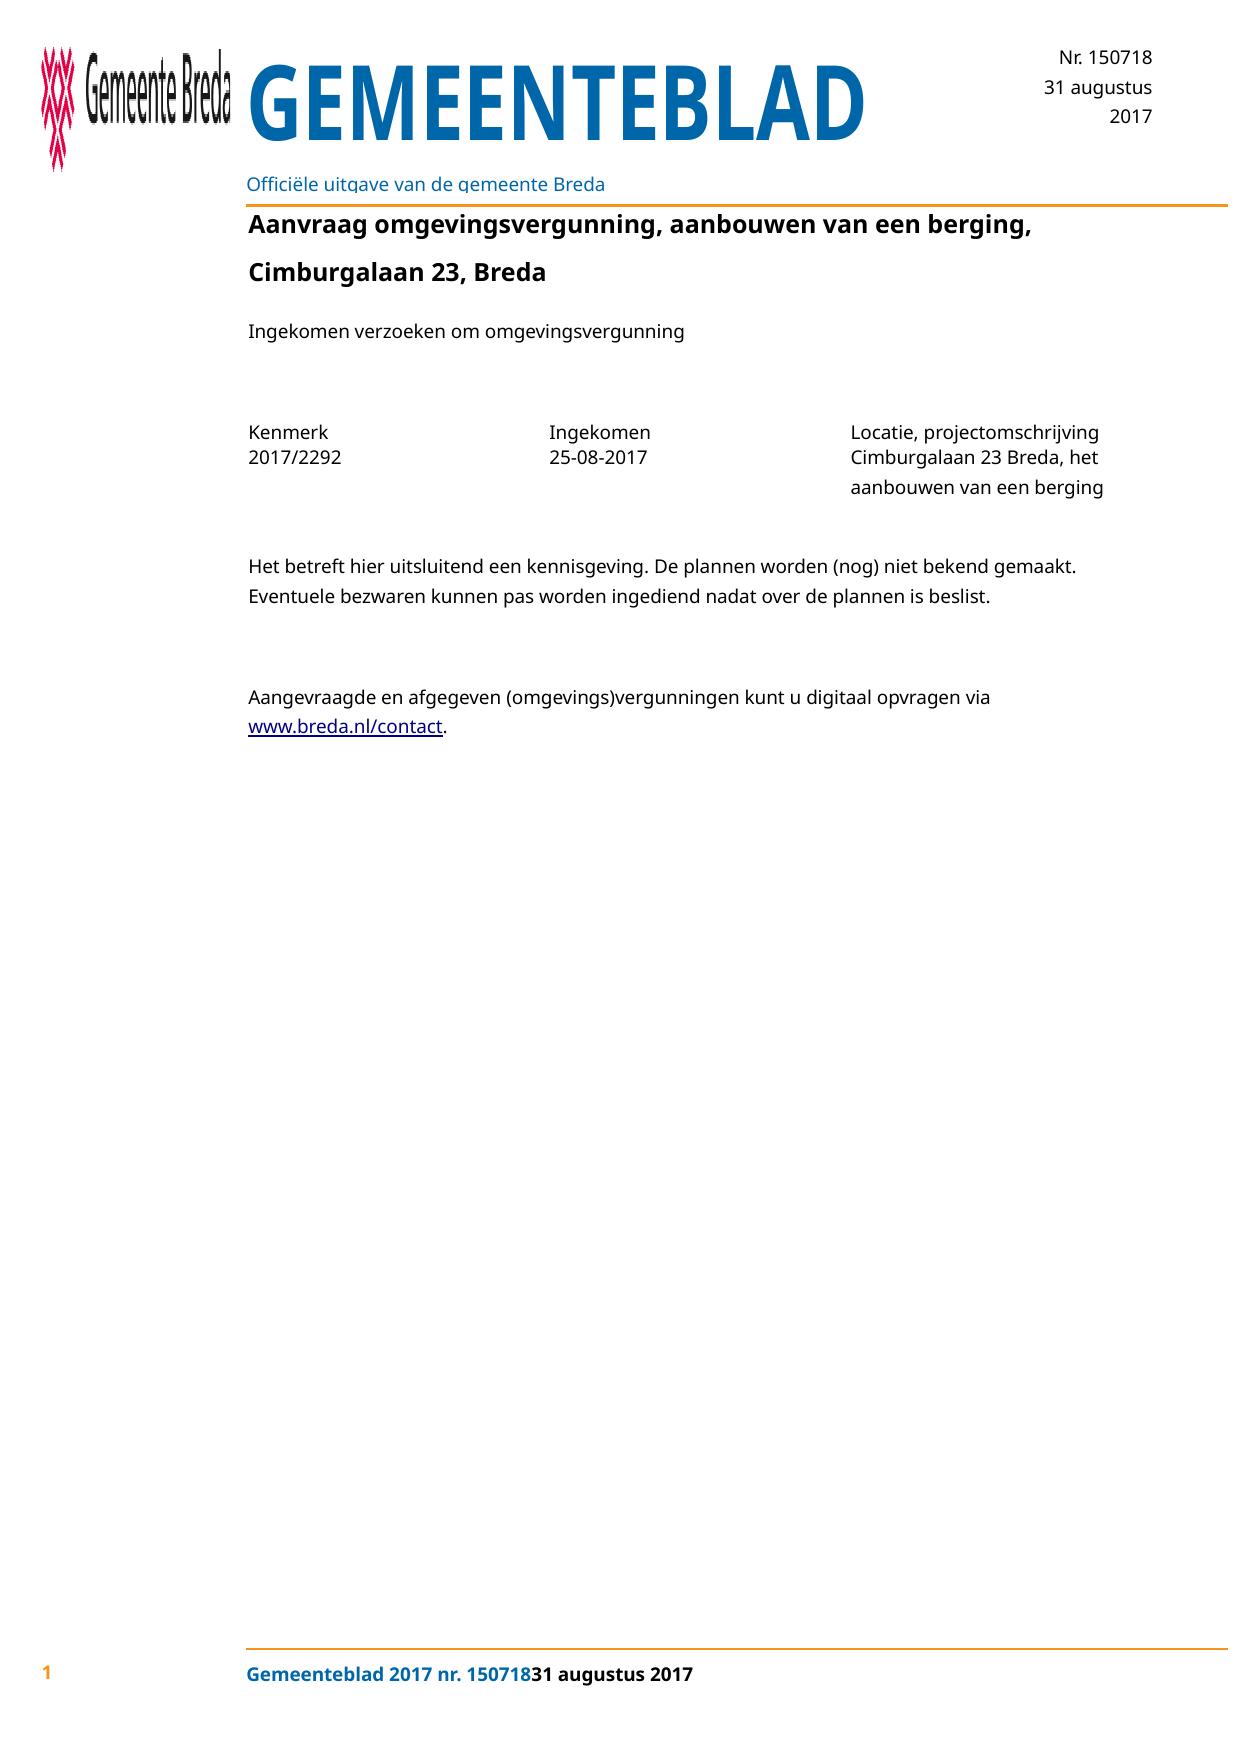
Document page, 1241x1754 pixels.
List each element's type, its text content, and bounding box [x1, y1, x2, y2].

table_cell Cimburgalaan 23 Breda, het aanbouwen van een berging [850, 445, 1152, 500]
table_cell 2017/2292 [248, 445, 549, 500]
text Het betreft hier uitsluitend een kennisgeving. De plannen worden (nog) niet bekend gemaakt. Eventuele bezwaren kunnen pas worden ingediend nadat over de plannen is beslist. [248, 553, 1152, 609]
text Ingekomen verzoeken om omgevingsvergunning [248, 318, 1152, 344]
picture [41, 47, 231, 172]
table_header Ingekomen [549, 419, 850, 444]
table_header Kenmerk [248, 419, 549, 444]
text Aangevraagde en afgegeven (omgevings)vergunningen kunt u digitaal opvragen via www.breda.nl/contact. [248, 684, 1152, 739]
table_header Locatie, projectomschrijving [850, 419, 1152, 444]
table_cell 25-08-2017 [549, 445, 850, 500]
text Aanvraag omgevingsvergunning, aanbouwen van een berging, Cimburgalaan 23, Breda [248, 207, 1152, 288]
